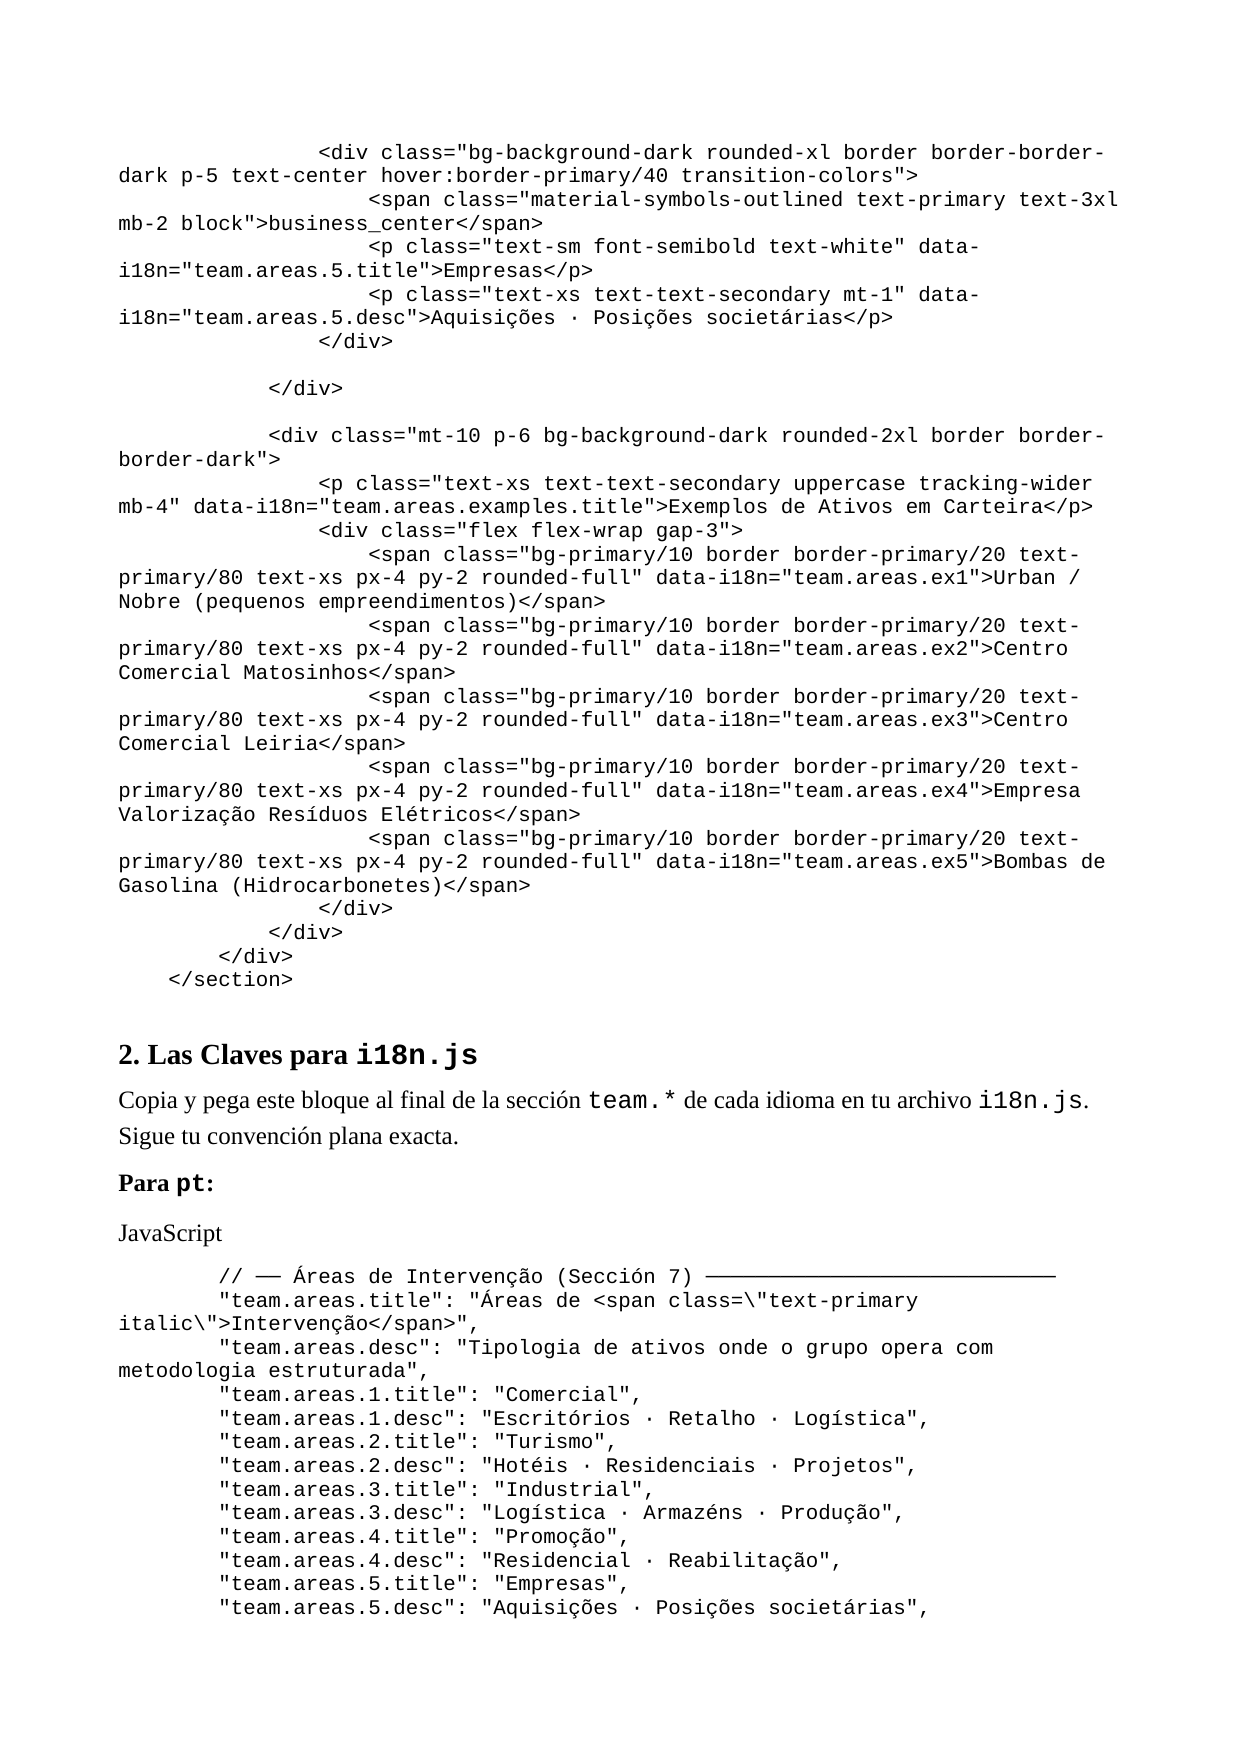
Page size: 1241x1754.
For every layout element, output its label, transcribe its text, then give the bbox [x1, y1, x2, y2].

table_cell <div class="bg-background-dark rounded-xl border border-border-dark p-5 text-center hover:border-primary/40 transition-colors"> <span class="material-symbols-outlined text-primary text-3xl mb-2 block">business_center</span> <p class="text-sm font-semibold text-white" data-i18n="team.areas.5.title">Empresas</p> <p class="text-xs text-text-secondary mt-1" data-i18n="team.areas.5.desc">Aquisições · Posições societárias</p> </div> </div> <div class="mt-10 p-6 bg-background-dark rounded-2xl border border-border-dark"> <p class="text-xs text-text-secondary uppercase tracking-wider mb-4" data-i18n="team.areas.examples.title">Exemplos de Ativos em Carteira</p> <div class="flex flex-wrap gap-3"> <span class="bg-primary/10 border border-primary/20 text-primary/80 text-xs px-4 py-2 rounded-full" data-i18n="team.areas.ex1">Urban / Nobre (pequenos empreendimentos)</span> <span class="bg-primary/10 border border-primary/20 text-primary/80 text-xs px-4 py-2 rounded-full" data-i18n="team.areas.ex2">Centro Comercial Matosinhos</span> <span class="bg-primary/10 border border-primary/20 text-primary/80 text-xs px-4 py-2 rounded-full" data-i18n="team.areas.ex3">Centro Comercial Leiria</span> <span class="bg-primary/10 border border-primary/20 text-primary/80 text-xs px-4 py-2 rounded-full" data-i18n="team.areas.ex4">Empresa Valorização Resíduos Elétricos</span> <span class="bg-primary/10 border border-primary/20 text-primary/80 text-xs px-4 py-2 rounded-full" data-i18n="team.areas.ex5">Bombas de Gasolina (Hidrocarbonetes)</span> </div> </div> </div> </section> 2. Las Claves para i18n.js Copia y pega este bloque al final de la sección team.* de cada idioma en tu archivo i18n.js. Sigue tu convención plana exacta. Para pt: JavaScript // ── Áreas de Intervenção (Sección 7) ──────────────────────────── "team.areas.title": "Áreas de <span class=\"text-primary italic\">Intervenção</span>", "team.areas.desc": "Tipologia de ativos onde o grupo opera com metodologia estruturada", "team.areas.1.title": "Comercial", "team.areas.1.desc": "Escritórios · Retalho · Logística", "team.areas.2.title": "Turismo", "team.areas.2.desc": "Hotéis · Residenciais · Projetos", "team.areas.3.title": "Industrial", "team.areas.3.desc": "Logística · Armazéns · Produção", "team.areas.4.title": "Promoção", "team.areas.4.desc": "Residencial · Reabilitação", "team.areas.5.title": "Empresas", "team.areas.5.desc": "Aquisições · Posições societárias", [118, 118, 1122, 1621]
